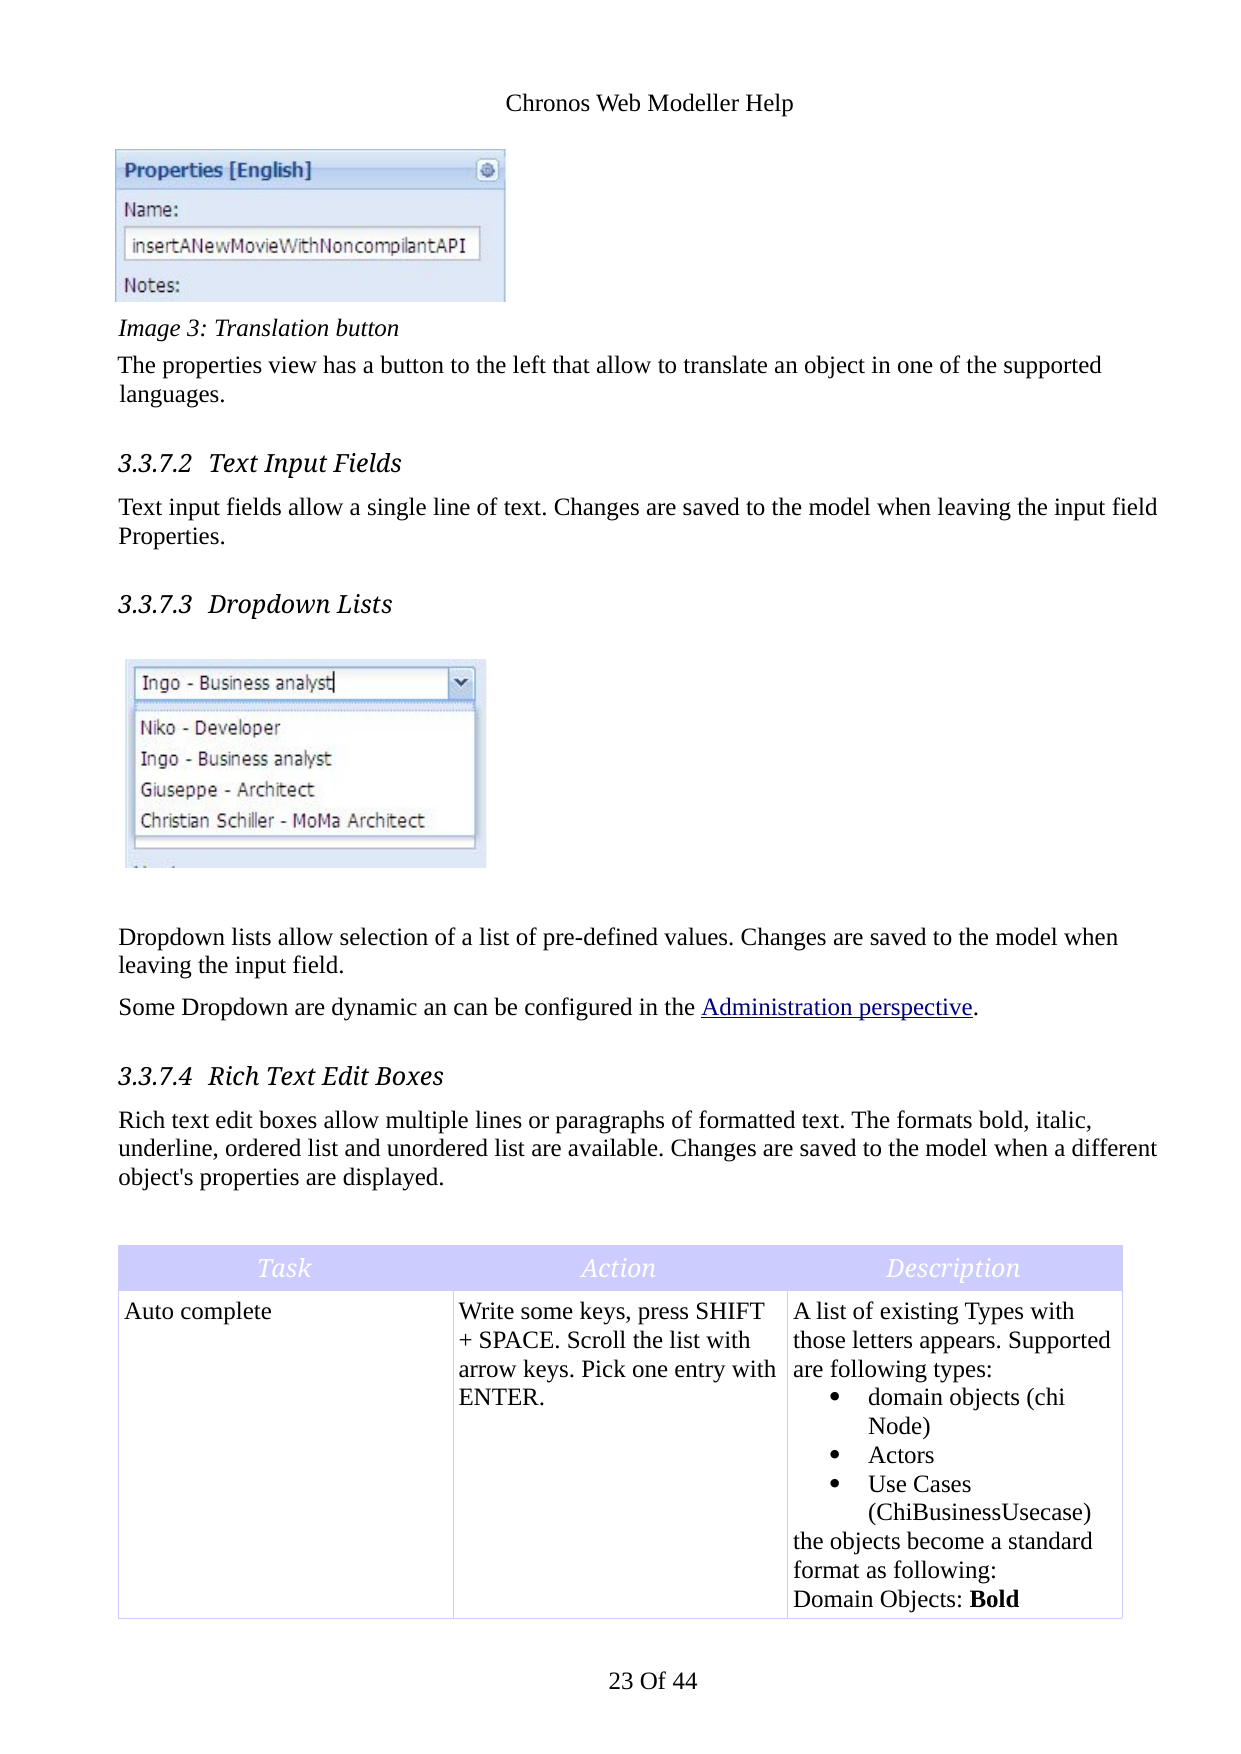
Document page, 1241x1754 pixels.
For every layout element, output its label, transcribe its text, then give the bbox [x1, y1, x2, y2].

text Rich text edit boxes allow multiple lines or paragraphs of formatted text. The formats bold, italic, underline, ordered list and unordered list are available. Changes are saved to the model when a different object's properties are displayed. [118, 1105, 1181, 1191]
subtitle Dropdown Lists [118, 587, 1181, 621]
text Text input fields allow a single line of text. Changes are saved to the model when leaving the input field Properties. [118, 492, 1181, 550]
picture [115, 149, 509, 302]
picture [125, 659, 487, 868]
text Dropdown lists allow selection of a list of pre-defined values. Changes are saved to the model when leaving the input field. [118, 922, 1181, 979]
subtitle Text Input Fields [118, 446, 1181, 480]
text Image 3: Translation button [118, 313, 493, 342]
text Some Dropdown are dynamic an can be configured in the Administration perspective. [118, 992, 1181, 1021]
table_cell Write some keys, press SHIFT + SPACE. Scroll the list with arrow keys. Pick one entry with ENTER. [454, 1291, 787, 1618]
table_cell Auto complete [119, 1291, 453, 1618]
table_header Description [788, 1246, 1122, 1290]
text The properties view has a button to the left that allow to translate an object in one of the supported languages. [117, 302, 1181, 408]
table_cell A list of existing Types with those letters appears. Supported are following types: domain objects (chi Node) Actors Use Cases (ChiBusinessUsecase) the objects become a standard format as following: Domain Objects: Bold [788, 1291, 1122, 1618]
table_header Task [119, 1246, 453, 1290]
table_header Action [454, 1246, 787, 1290]
subtitle Rich Text Edit Boxes [118, 1058, 1181, 1092]
